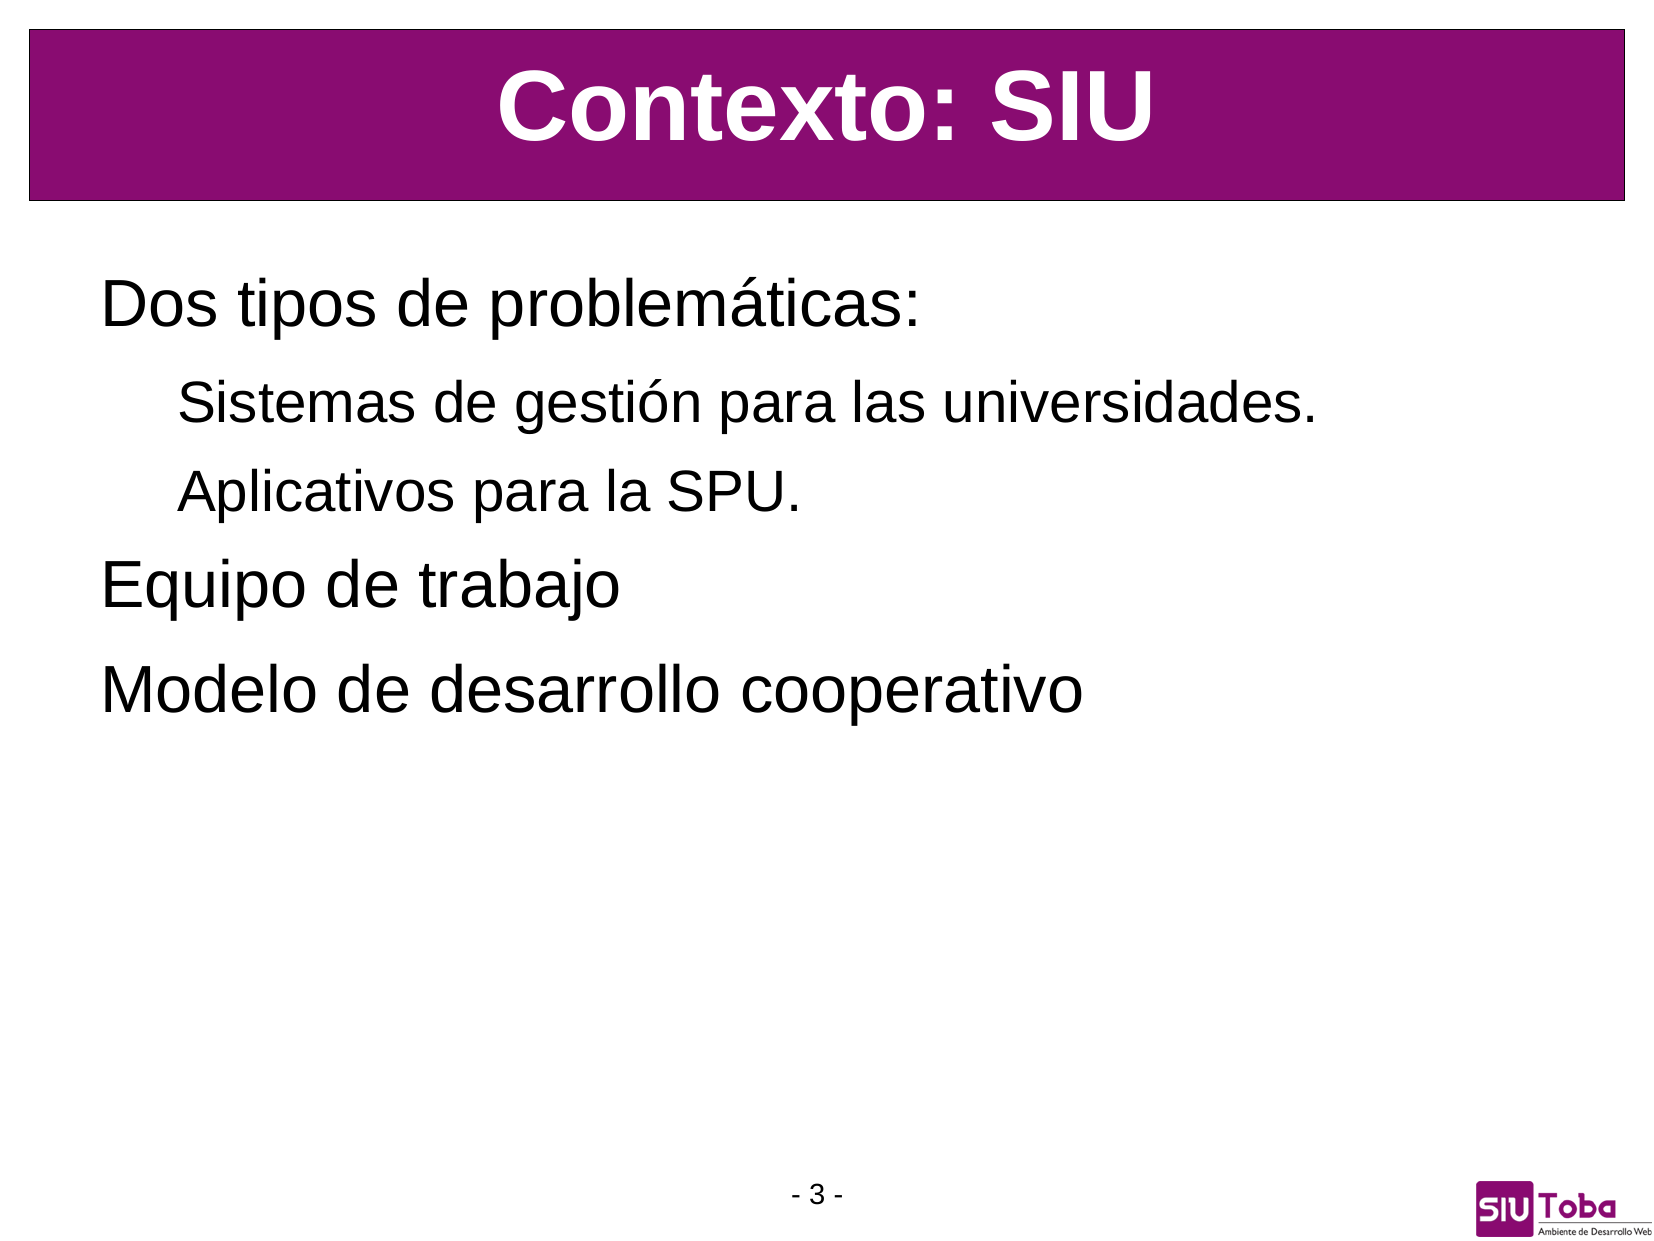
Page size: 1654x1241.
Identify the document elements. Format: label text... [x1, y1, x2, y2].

list Dos tipos de problemáticas: Sistemas de gestión para las universidades. Aplicativos para la SPU. Equipo de trabajo Modelo de desarrollo cooperativo [82, 265, 1565, 1219]
picture [1476, 1181, 1652, 1237]
title Contexto: SIU [59, 47, 1595, 166]
